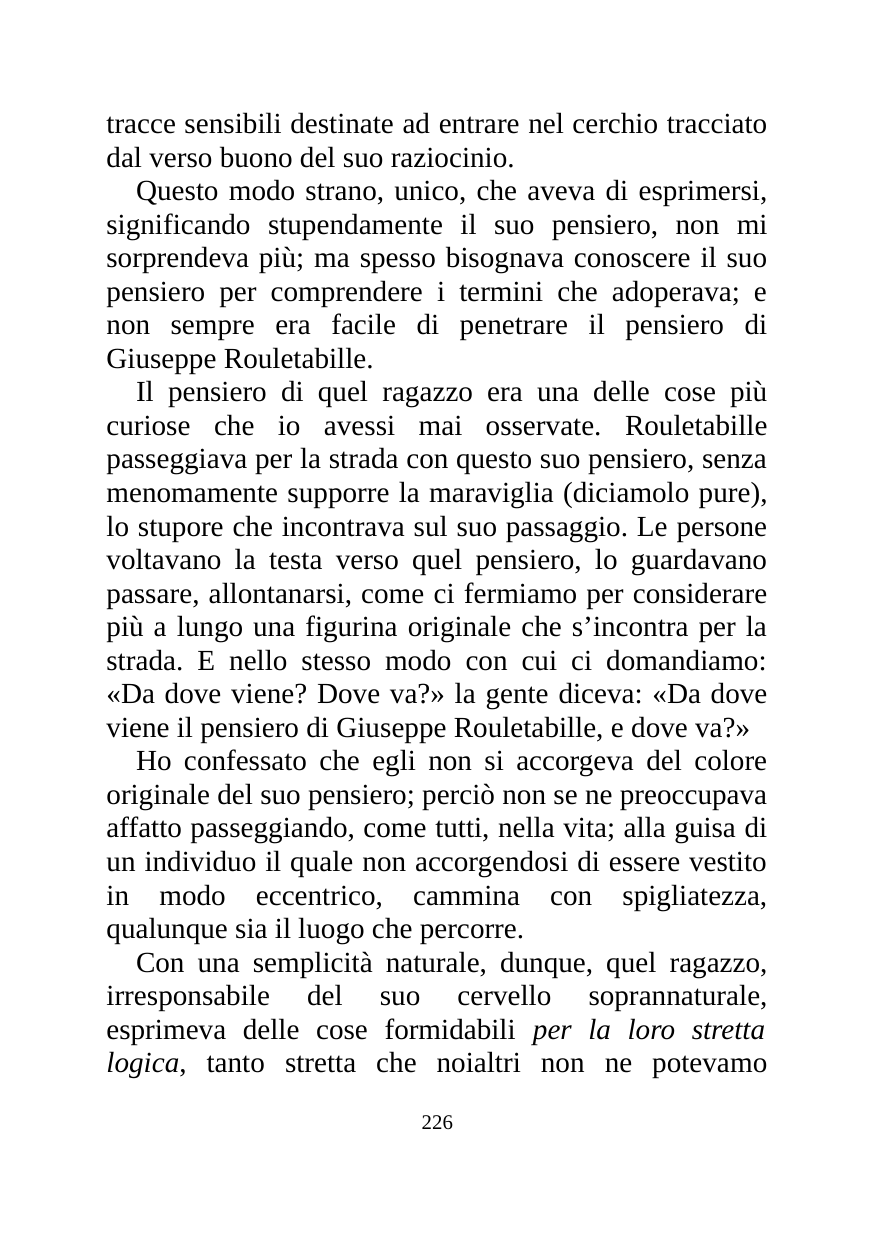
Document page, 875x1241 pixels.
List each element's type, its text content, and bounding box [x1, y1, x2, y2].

text Ho confessato che egli non si accorgeva del colore originale del suo pensiero; perciò non se ne preoccupava affatto passeggiando, come tutti, nella vita; alla guisa di un individuo il quale non accorgendosi di essere vestito in modo eccentrico, cammina con spigliatezza, qualunque sia il luogo che percorre. [106, 743, 768, 945]
text Questo modo strano, unico, che aveva di esprimersi, significando stupendamente il suo pensiero, non mi sorprendeva più; ma spesso bisognava conoscere il suo pensiero per comprendere i termini che adoperava; e non sempre era facile di penetrare il pensiero di Giuseppe Rouletabille. [106, 173, 768, 374]
text Il pensiero di quel ragazzo era una delle cose più curiose che io avessi mai osservate. Rouletabille passeggiava per la strada con questo suo pensiero, senza menomamente supporre la maraviglia (diciamolo pure), lo stupore che incontrava sul suo passaggio. Le persone voltavano la testa verso quel pensiero, lo guardavano passare, allontanarsi, come ci fermiamo per considerare più a lungo una figurina originale che s’incontra per la strada. E nello stesso modo con cui ci domandiamo: «Da dove viene? Dove va?» la gente diceva: «Da dove viene il pensiero di Giuseppe Rouletabille, e dove va?» [106, 374, 768, 743]
text tracce sensibili destinate ad entrare nel cerchio tracciato dal verso buono del suo raziocinio. [106, 106, 768, 173]
text Con una semplicità naturale, dunque, quel ragazzo, irresponsabile del suo cervello soprannaturale, esprimeva delle cose formidabili per la loro stretta logica, tanto stretta che noialtri non ne potevamo [106, 945, 768, 1079]
